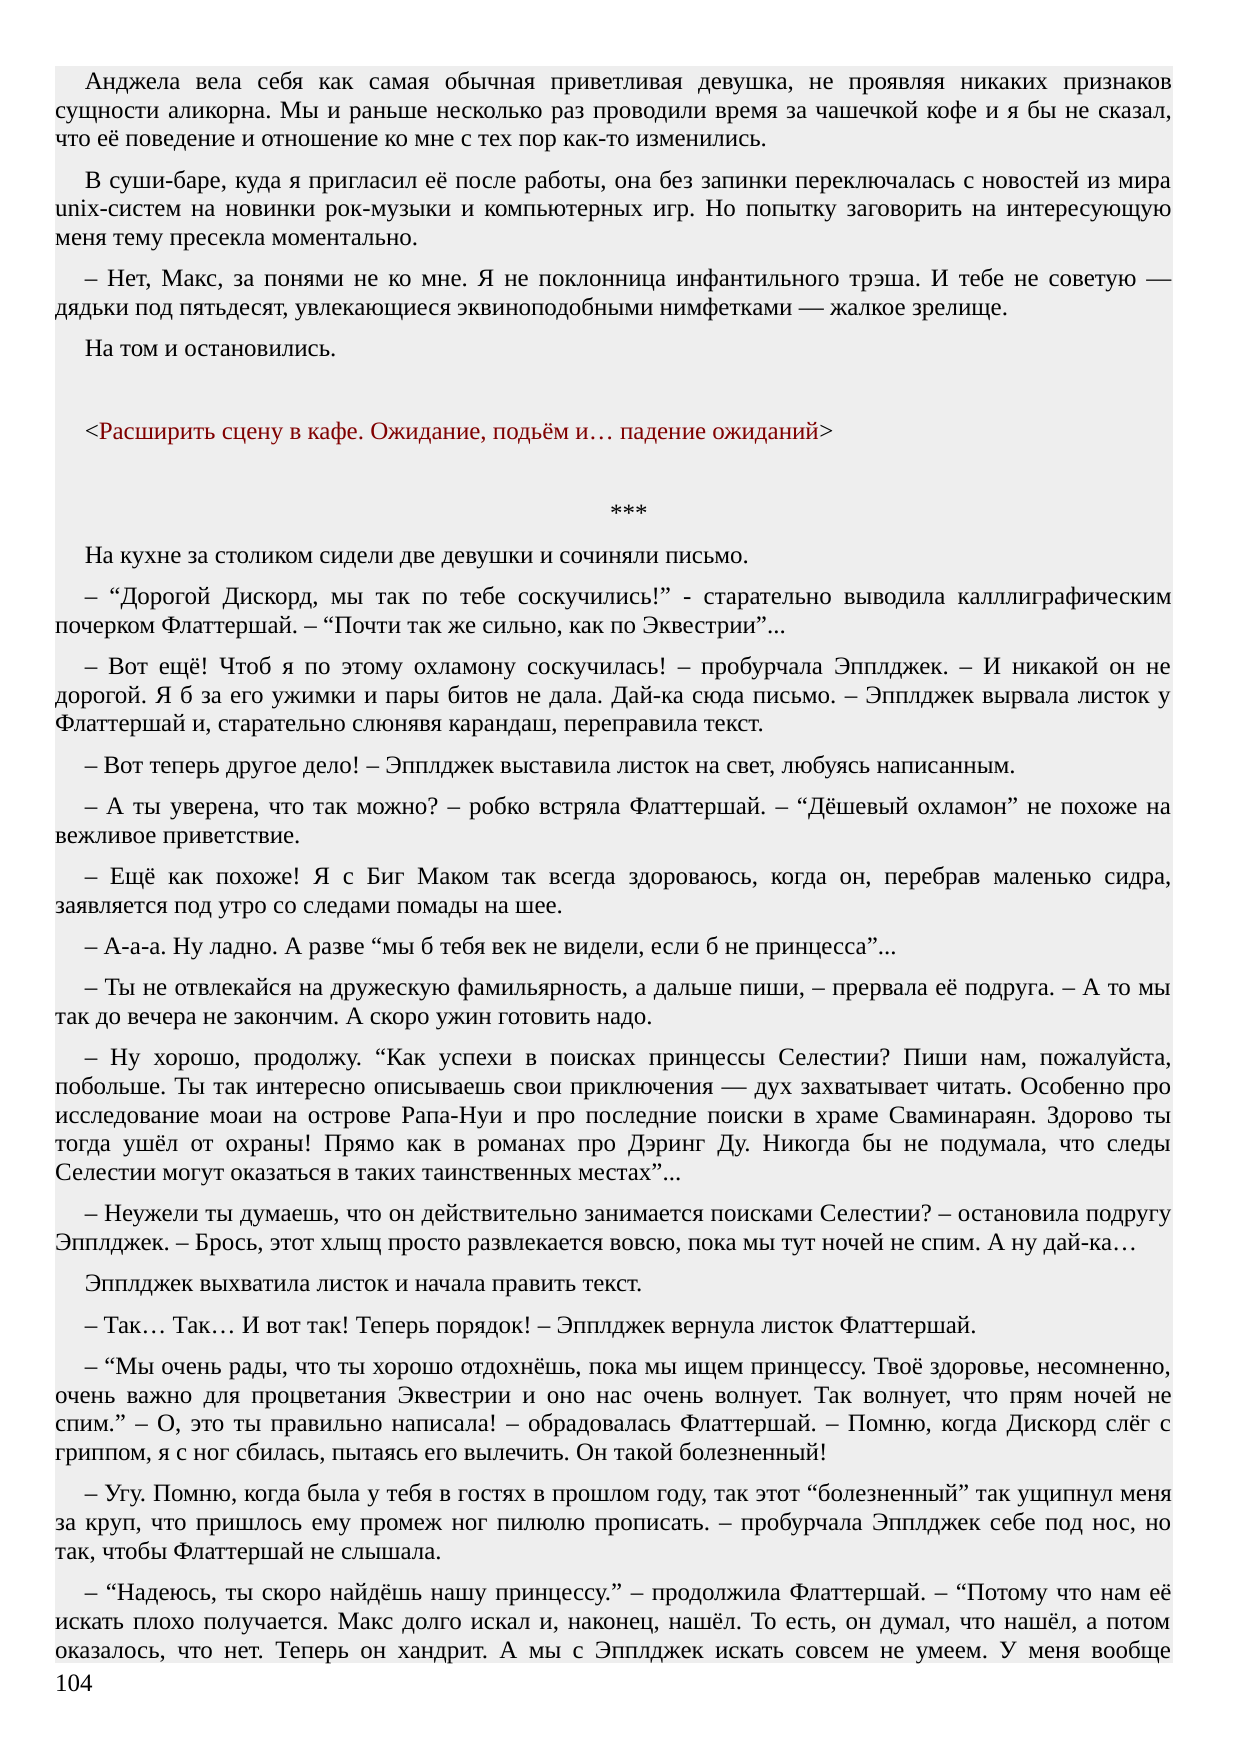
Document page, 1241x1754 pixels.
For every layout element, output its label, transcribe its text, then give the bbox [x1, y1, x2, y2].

text – А ты уверена, что так можно? – робко встряла Флаттершай. – “Дёшевый охламон” не похоже на вежливое приветствие. [55, 791, 1173, 848]
text – “Надеюсь, ты скоро найдёшь нашу принцессу.” – продолжила Флаттершай. – “Потому что нам её искать плохо получается. Макс долго искал и, наконец, нашёл. То есть, он думал, что нашёл, а потом оказалось, что нет. Теперь он хандрит. А мы с Эпплджек искать совсем не умеем. У меня вообще [55, 1577, 1173, 1663]
text – Ты не отвлекайся на дружескую фамильярность, а дальше пиши, – прервала её подруга. – А то мы так до вечера не закончим. А скоро ужин готовить надо. [55, 972, 1173, 1030]
text – “Мы очень рады, что ты хорошо отдохнёшь, пока мы ищем принцессу. Твоё здоровье, несомненно, очень важно для процветания Эквестрии и оно нас очень волнует. Так волнует, что прям ночей не спим.” – О, это ты правильно написала! – обрадовалась Флаттершай. – Помню, когда Дискорд слёг с гриппом, я с ног сбилась, пытаясь его вылечить. Он такой болезненный! [55, 1351, 1173, 1466]
text *** [55, 498, 1173, 527]
text – Так… Так… И вот так! Теперь порядок! – Эпплджек вернула листок Флаттершай. [55, 1310, 1173, 1338]
text – Ну хорошо, продолжу. “Как успехи в поисках принцессы Селестии? Пиши нам, пожалуйста, побольше. Ты так интересно описываешь свои приключения — дух захватывает читать. Особенно про исследование моаи на острове Рапа-Нуи и про последние поиски в храме Сваминараян. Здорово ты тогда ушёл от охраны! Прямо как в романах про Дэринг Ду. Никогда бы не подумала, что следы Селестии могут оказаться в таких таинственных местах”... [55, 1042, 1173, 1186]
text На том и остановились. [55, 333, 1173, 362]
text – Ещё как похоже! Я с Биг Маком так всегда здороваюсь, когда он, перебрав маленько сидра, заявляется под утро со следами помады на шее. [55, 861, 1173, 918]
text – “Дорогой Дискорд, мы так по тебе соскучились!” - старательно выводила калллиграфическим почерком Флаттершай. – “Почти так же сильно, как по Эквестрии”... [55, 581, 1173, 638]
text – Угу. Помню, когда была у тебя в гостях в прошлом году, так этот “болезненный” так ущипнул меня за круп, что пришлось ему промеж ног пилюлю прописать. – пробурчала Эпплджек себе под нос, но так, чтобы Флаттершай не слышала. [55, 1478, 1173, 1565]
text – Неужели ты думаешь, что он действительно занимается поисками Селестии? – остановила подругу Эпплджек. – Брось, этот хлыщ просто развлекается вовсю, пока мы тут ночей не спим. А ну дай-ка… [55, 1198, 1173, 1256]
text <Расширить сцену в кафе. Ожидание, подьём и… падение ожиданий> [55, 416, 1173, 445]
text Анджела вела себя как самая обычная приветливая девушка, не проявляя никаких признаков сущности аликорна. Мы и раньше несколько раз проводили время за чашечкой кофе и я бы не сказал, что её поведение и отношение ко мне с тех пор как-то изменились. [55, 66, 1173, 152]
text – А-а-а. Ну ладно. А разве “мы б тебя век не видели, если б не принцесса”... [55, 931, 1173, 960]
text На кухне за столиком сидели две девушки и сочиняли письмо. [55, 540, 1173, 568]
text – Вот теперь другое дело! – Эпплджек выставила листок на свет, любуясь написанным. [55, 750, 1173, 778]
text В суши-баре, куда я пригласил её после работы, она без запинки переключалась с новостей из мира unix-систем на новинки рок-музыки и компьютерных игр. Но попытку заговорить на интересующую меня тему пресекла моментально. [55, 165, 1173, 251]
text – Нет, Макс, за понями не ко мне. Я не поклонница инфантильного трэша. И тебе не советую — дядьки под пятьдесят, увлекающиеся эквиноподобными нимфетками — жалкое зрелище. [55, 263, 1173, 321]
text – Вот ещё! Чтоб я по этому охламону соскучилась! – пробурчала Эпплджек. – И никакой он не дорогой. Я б за его ужимки и пары битов не дала. Дай-ка сюда письмо. – Эпплджек вырвала листок у Флаттершай и, старательно слюнявя карандаш, переправила текст. [55, 651, 1173, 737]
text Эпплджек выхватила листок и начала править текст. [55, 1268, 1173, 1297]
